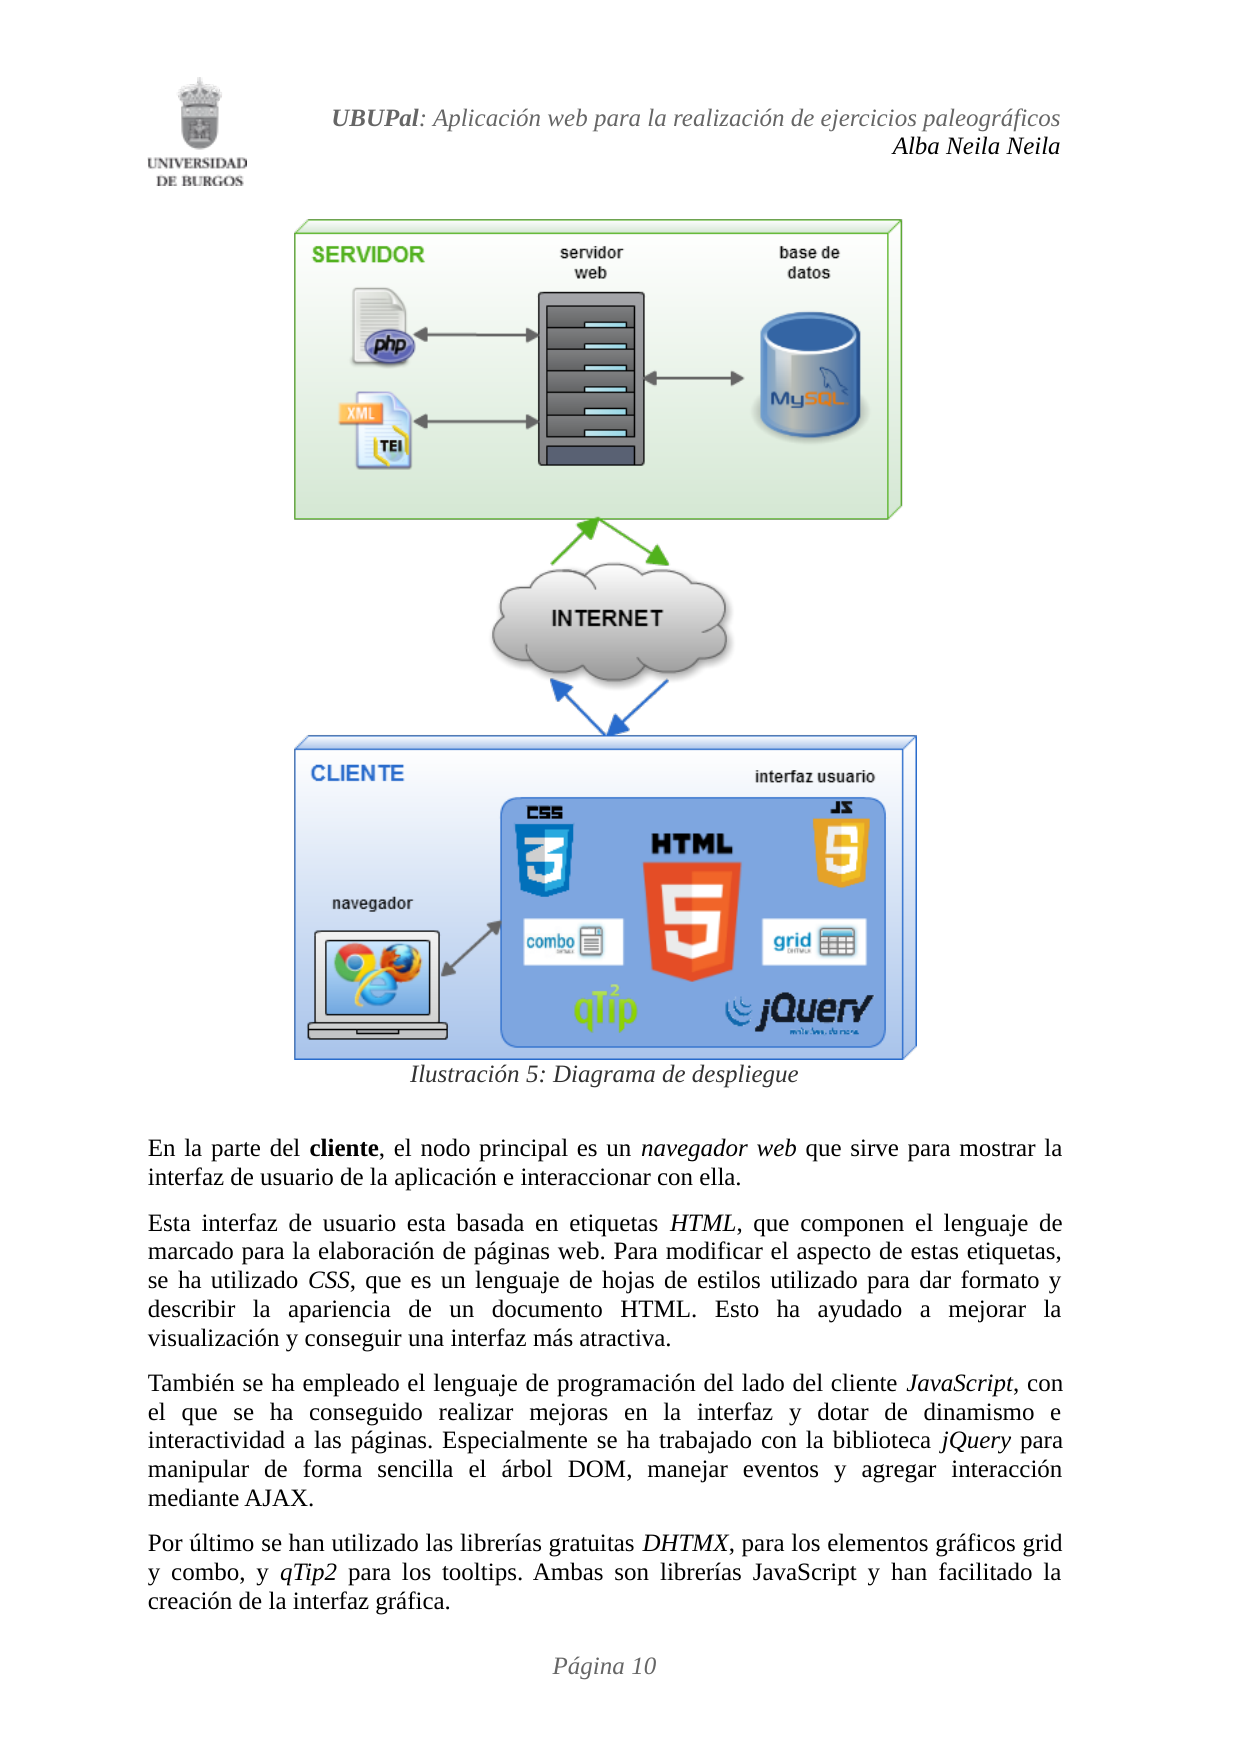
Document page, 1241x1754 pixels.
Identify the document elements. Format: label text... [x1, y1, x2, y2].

text Esta interfaz de usuario esta basada en etiquetas HTML, que componen el lenguaje de marcado para la elaboración de páginas web. Para modificar el aspecto de estas etiquetas, se ha utilizado CSS, que es un lenguaje de hojas de estilos utilizado para dar formato y describir la apariencia de un documento HTML. Esto ha ayudado a mejorar la visualización y conseguir una interfaz más atractiva. [148, 1208, 1063, 1351]
text También se ha empleado el lenguaje de programación del lado del cliente JavaScript, con el que se ha conseguido realizar mejoras en la interfaz y dotar de dinamismo e interactividad a las páginas. Especialmente se ha trabajado con la biblioteca jQuery para manipular de forma sencilla el árbol DOM, manejar eventos y agregar interacción mediante AJAX. [148, 1368, 1063, 1512]
text Ilustración 5: Diagrama de despliegue [294, 1060, 917, 1088]
text En la parte del cliente, el nodo principal es un navegador web que sirve para mostrar la interfaz de usuario de la aplicación e interaccionar con ella. [148, 1133, 1063, 1191]
text Por último se han utilizado las librerías gratuitas DHTMX, para los elementos gráficos grid y combo, y qTip2 para los tooltips. Ambas son librerías JavaScript y han facilitado la creación de la interfaz gráfica. [148, 1528, 1063, 1615]
picture [147, 77, 247, 186]
picture [293, 218, 917, 1060]
